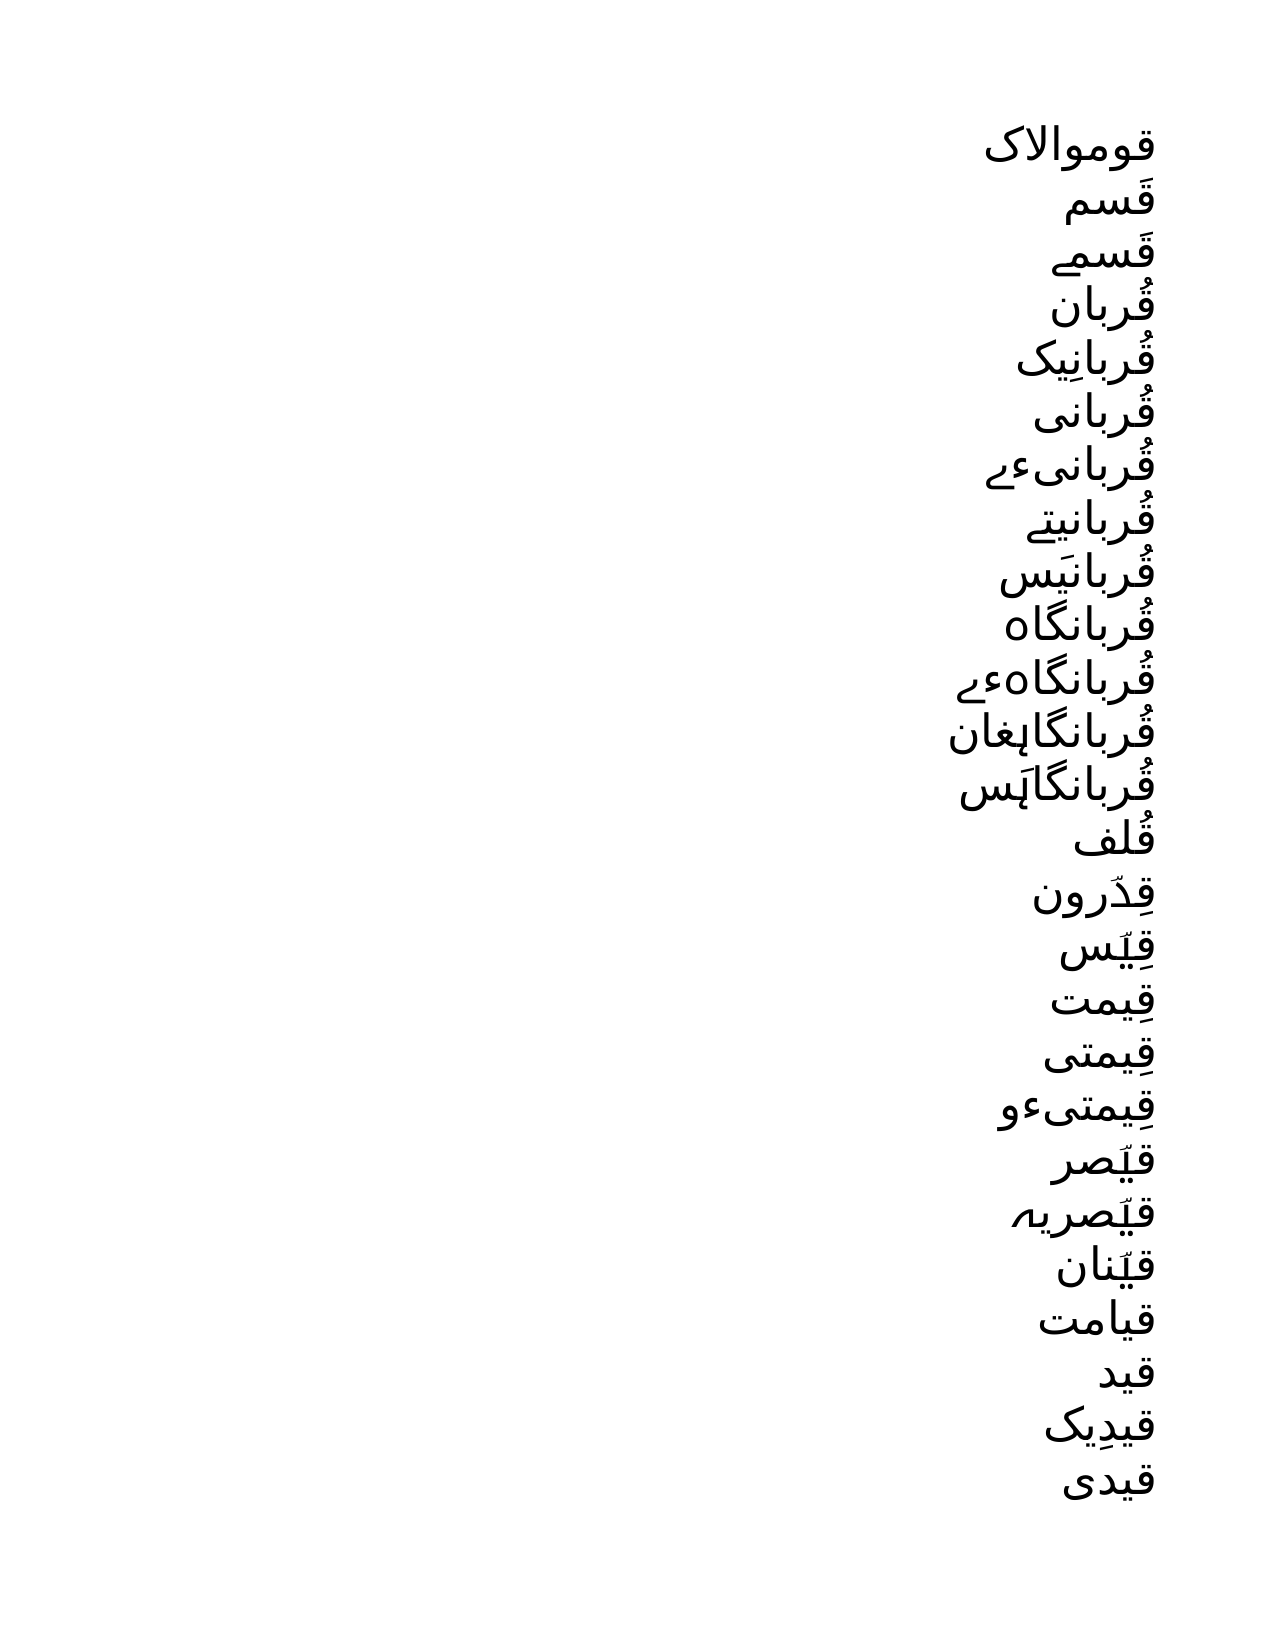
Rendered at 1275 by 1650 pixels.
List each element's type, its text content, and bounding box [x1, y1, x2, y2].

text قَسم [118, 171, 1157, 225]
text قِیمتی​ءو [118, 1078, 1157, 1131]
text قیامت [118, 1291, 1157, 1345]
text قیدی [118, 1451, 1157, 1505]
text قُربان​گاہ [118, 598, 1157, 651]
text قیدِیک [118, 1398, 1157, 1451]
text قُربانی​َس [118, 545, 1157, 598]
text قیؔنان [118, 1238, 1157, 1291]
text قیؔصریہ [118, 1185, 1157, 1238]
text قُربان​گاہ​ءے [118, 651, 1157, 705]
text قِیمتی [118, 1025, 1157, 1078]
text قُربانی​تے [118, 491, 1157, 545]
text قِیؔس [118, 918, 1157, 971]
text قِدؔرون [118, 865, 1157, 918]
text قُربانِیک [118, 331, 1157, 385]
text قوم​والاک [118, 118, 1157, 171]
text قُربانی [118, 385, 1157, 438]
text قِیمت [118, 971, 1157, 1025]
text قُربان [118, 278, 1157, 331]
text قُلف [118, 811, 1157, 865]
text قُربان​گاہ​َس [118, 758, 1157, 811]
text قُربانی​ءے [118, 438, 1157, 491]
text قُربان​گاہ​غان [118, 705, 1157, 758]
text قید [118, 1345, 1157, 1398]
text قیؔصر [118, 1131, 1157, 1185]
text قَسمے [118, 225, 1157, 278]
